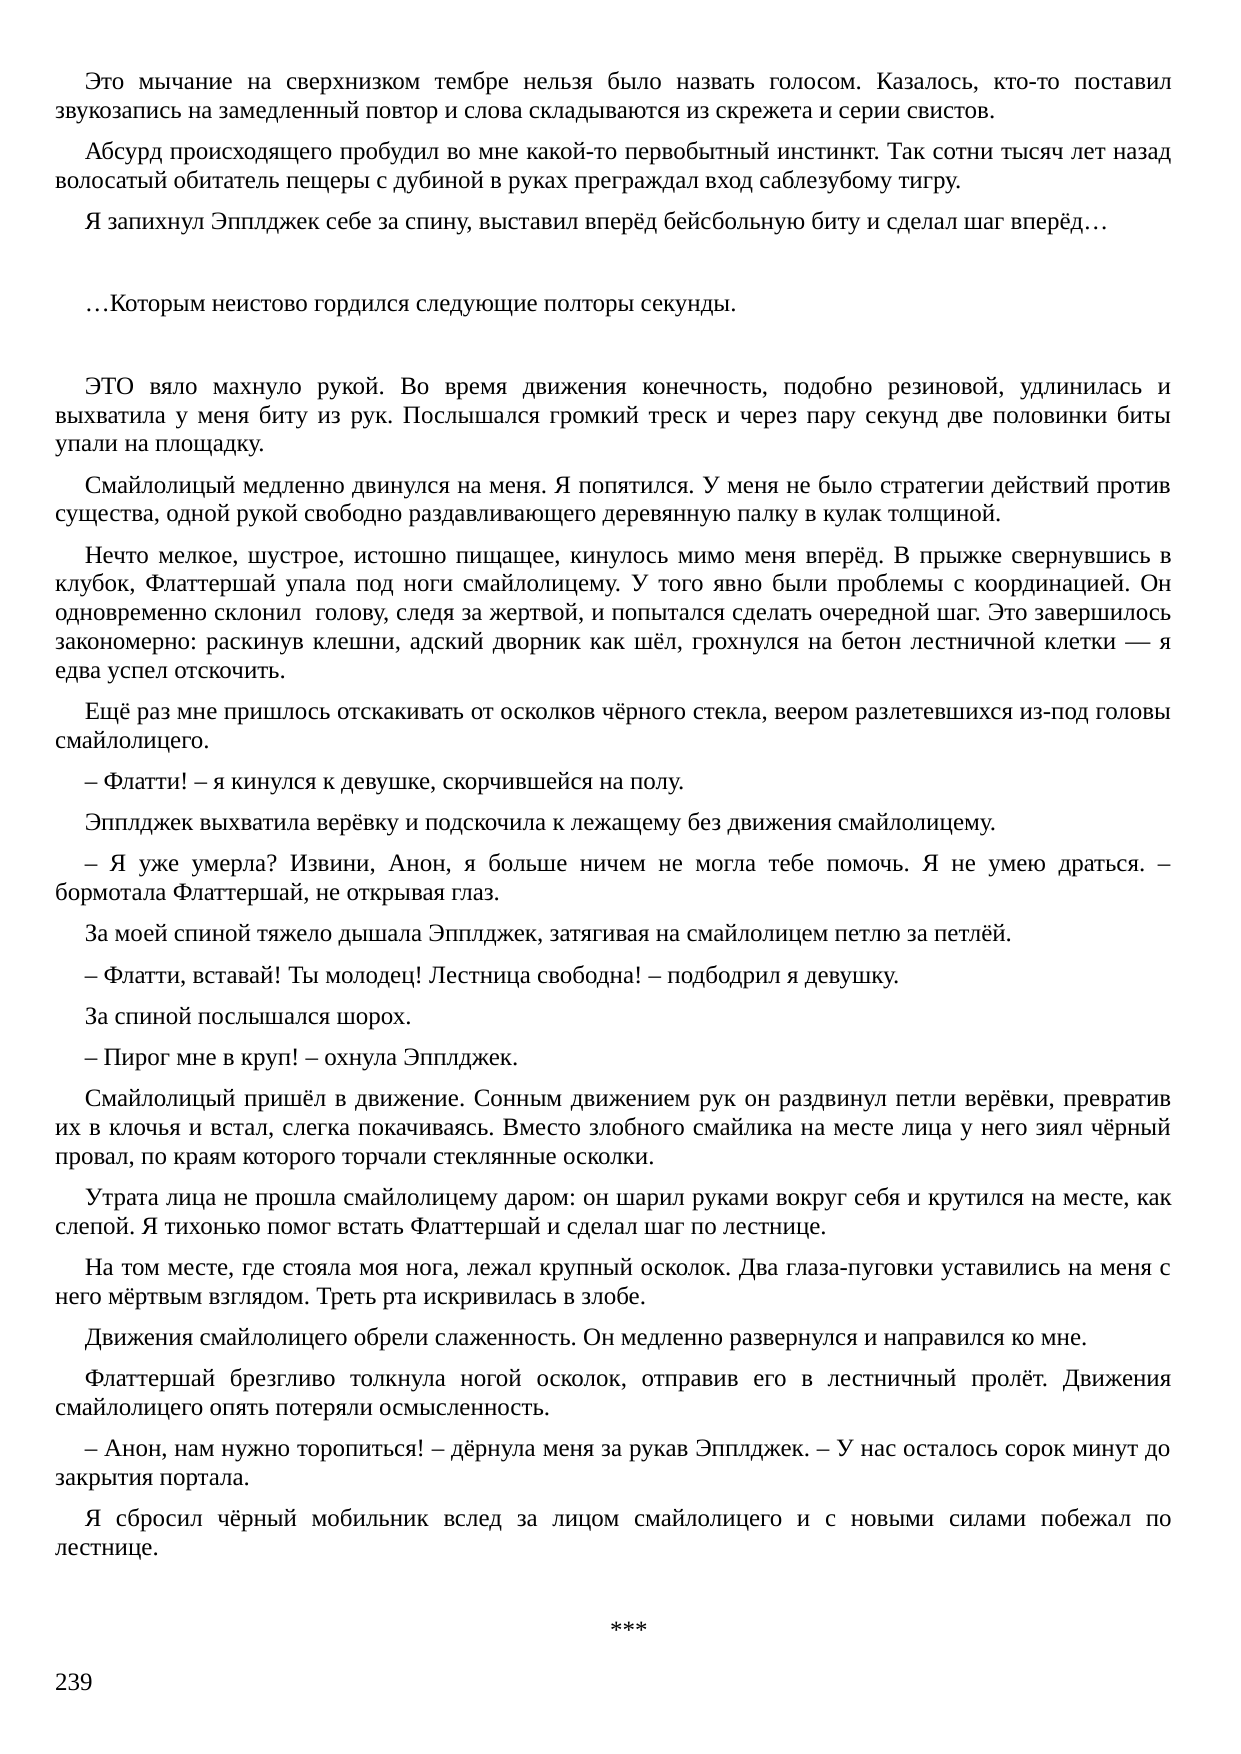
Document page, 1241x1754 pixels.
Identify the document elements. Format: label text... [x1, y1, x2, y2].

text Ещё раз мне пришлось отскакивать от осколков чёрного стекла, веером разлетевшихся из-под головы смайлолицего. [55, 696, 1173, 753]
text – Пирог мне в круп! – охнула Эпплджек. [55, 1042, 1173, 1071]
text Смайлолицый медленно двинулся на меня. Я попятился. У меня не было стратегии действий против существа, одной рукой свободно раздавливающего деревянную палку в кулак толщиной. [55, 470, 1173, 527]
text Нечто мелкое, шустрое, истошно пищащее, кинулось мимо меня вперёд. В прыжке свернувшись в клубок, Флаттершай упала под ноги смайлолицему. У того явно были проблемы с координацией. Он одновременно склонил голову, следя за жертвой, и попытался сделать очередной шаг. Это завершилось закономерно: раскинув клешни, адский дворник как шёл, грохнулся на бетон лестничной клетки — я едва успел отскочить. [55, 540, 1173, 683]
text Движения смайлолицего обрели слаженность. Он медленно развернулся и направился ко мне. [55, 1322, 1173, 1351]
text За спиной послышался шорох. [55, 1001, 1173, 1030]
text ЭТО вяло махнуло рукой. Во время движения конечность, подобно резиновой, удлинилась и выхватила у меня биту из рук. Послышался громкий треск и через пару секунд две половинки биты упали на площадку. [55, 371, 1173, 457]
text …Которым неистово гордился следующие полторы секунды. [55, 288, 1173, 317]
text На том месте, где стояла моя нога, лежал крупный осколок. Два глаза-пуговки уставились на меня с него мёртвым взглядом. Треть рта искривилась в злобе. [55, 1252, 1173, 1310]
text Флаттершай брезгливо толкнула ногой осколок, отправив его в лестничный пролёт. Движения смайлолицего опять потеряли осмысленность. [55, 1363, 1173, 1421]
text Смайлолицый пришёл в движение. Сонным движением рук он раздвинул петли верёвки, превратив их в клочья и встал, слегка покачиваясь. Вместо злобного смайлика на месте лица у него зиял чёрный провал, по краям которого торчали стеклянные осколки. [55, 1083, 1173, 1170]
text Эпплджек выхватила верёвку и подскочила к лежащему без движения смайлолицему. [55, 807, 1173, 836]
text Утрата лица не прошла смайлолицему даром: он шарил руками вокруг себя и крутился на месте, как слепой. Я тихонько помог встать Флаттершай и сделал шаг по лестнице. [55, 1182, 1173, 1240]
text Я сбросил чёрный мобильник вслед за лицом смайлолицего и с новыми силами побежал по лестнице. [55, 1503, 1173, 1561]
text *** [55, 1615, 1173, 1643]
text – Я уже умерла? Извини, Анон, я больше ничем не могла тебе помочь. Я не умею драться. – бормотала Флаттершай, не открывая глаз. [55, 848, 1173, 906]
text Абсурд происходящего пробудил во мне какой-то первобытный инстинкт. Так сотни тысяч лет назад волосатый обитатель пещеры с дубиной в руках преграждал вход саблезубому тигру. [55, 136, 1173, 193]
text За моей спиной тяжело дышала Эпплджек, затягивая на смайлолицем петлю за петлёй. [55, 918, 1173, 947]
text – Флатти, вставай! Ты молодец! Лестница свободна! – подбодрил я девушку. [55, 960, 1173, 988]
text Это мычание на сверхнизком тембре нельзя было назвать голосом. Казалось, кто-то поставил звукозапись на замедленный повтор и слова складываются из скрежета и серии свистов. [55, 66, 1173, 123]
text Я запихнул Эпплджек себе за спину, выставил вперёд бейсбольную биту и сделал шаг вперёд… [55, 206, 1173, 235]
text – Анон, нам нужно торопиться! – дёрнула меня за рукав Эпплджек. – У нас осталось сорок минут до закрытия портала. [55, 1433, 1173, 1491]
text – Флатти! – я кинулся к девушке, скорчившейся на полу. [55, 766, 1173, 795]
